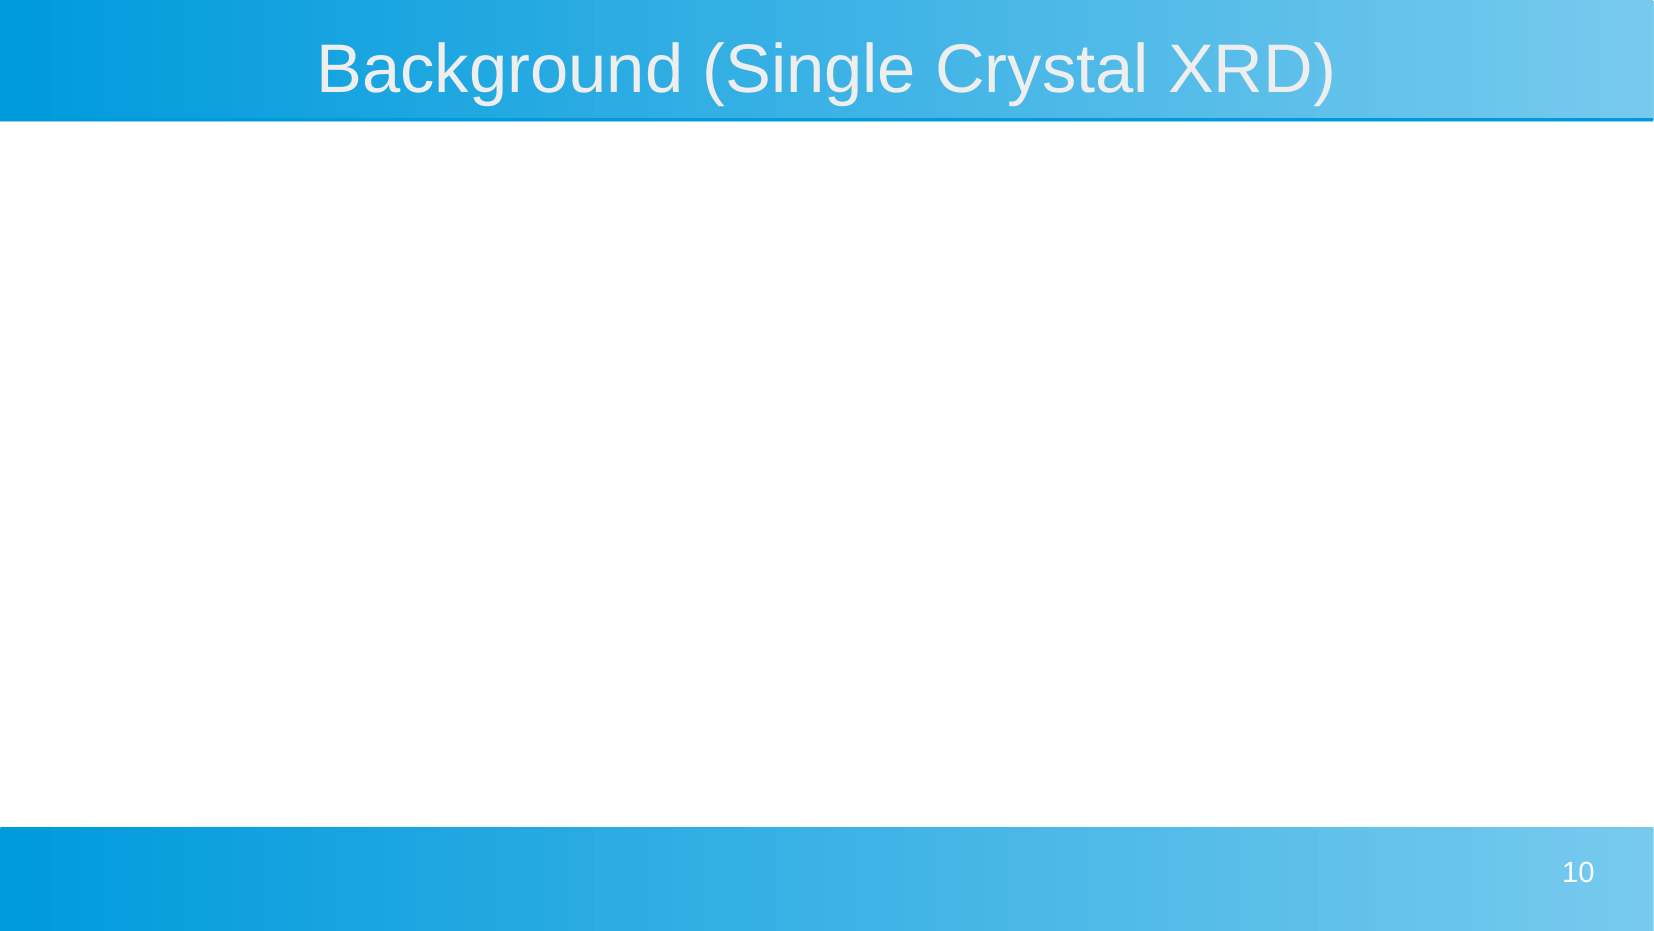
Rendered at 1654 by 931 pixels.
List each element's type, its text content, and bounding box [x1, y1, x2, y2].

title Background (Single Crystal XRD) [59, 29, 1595, 108]
